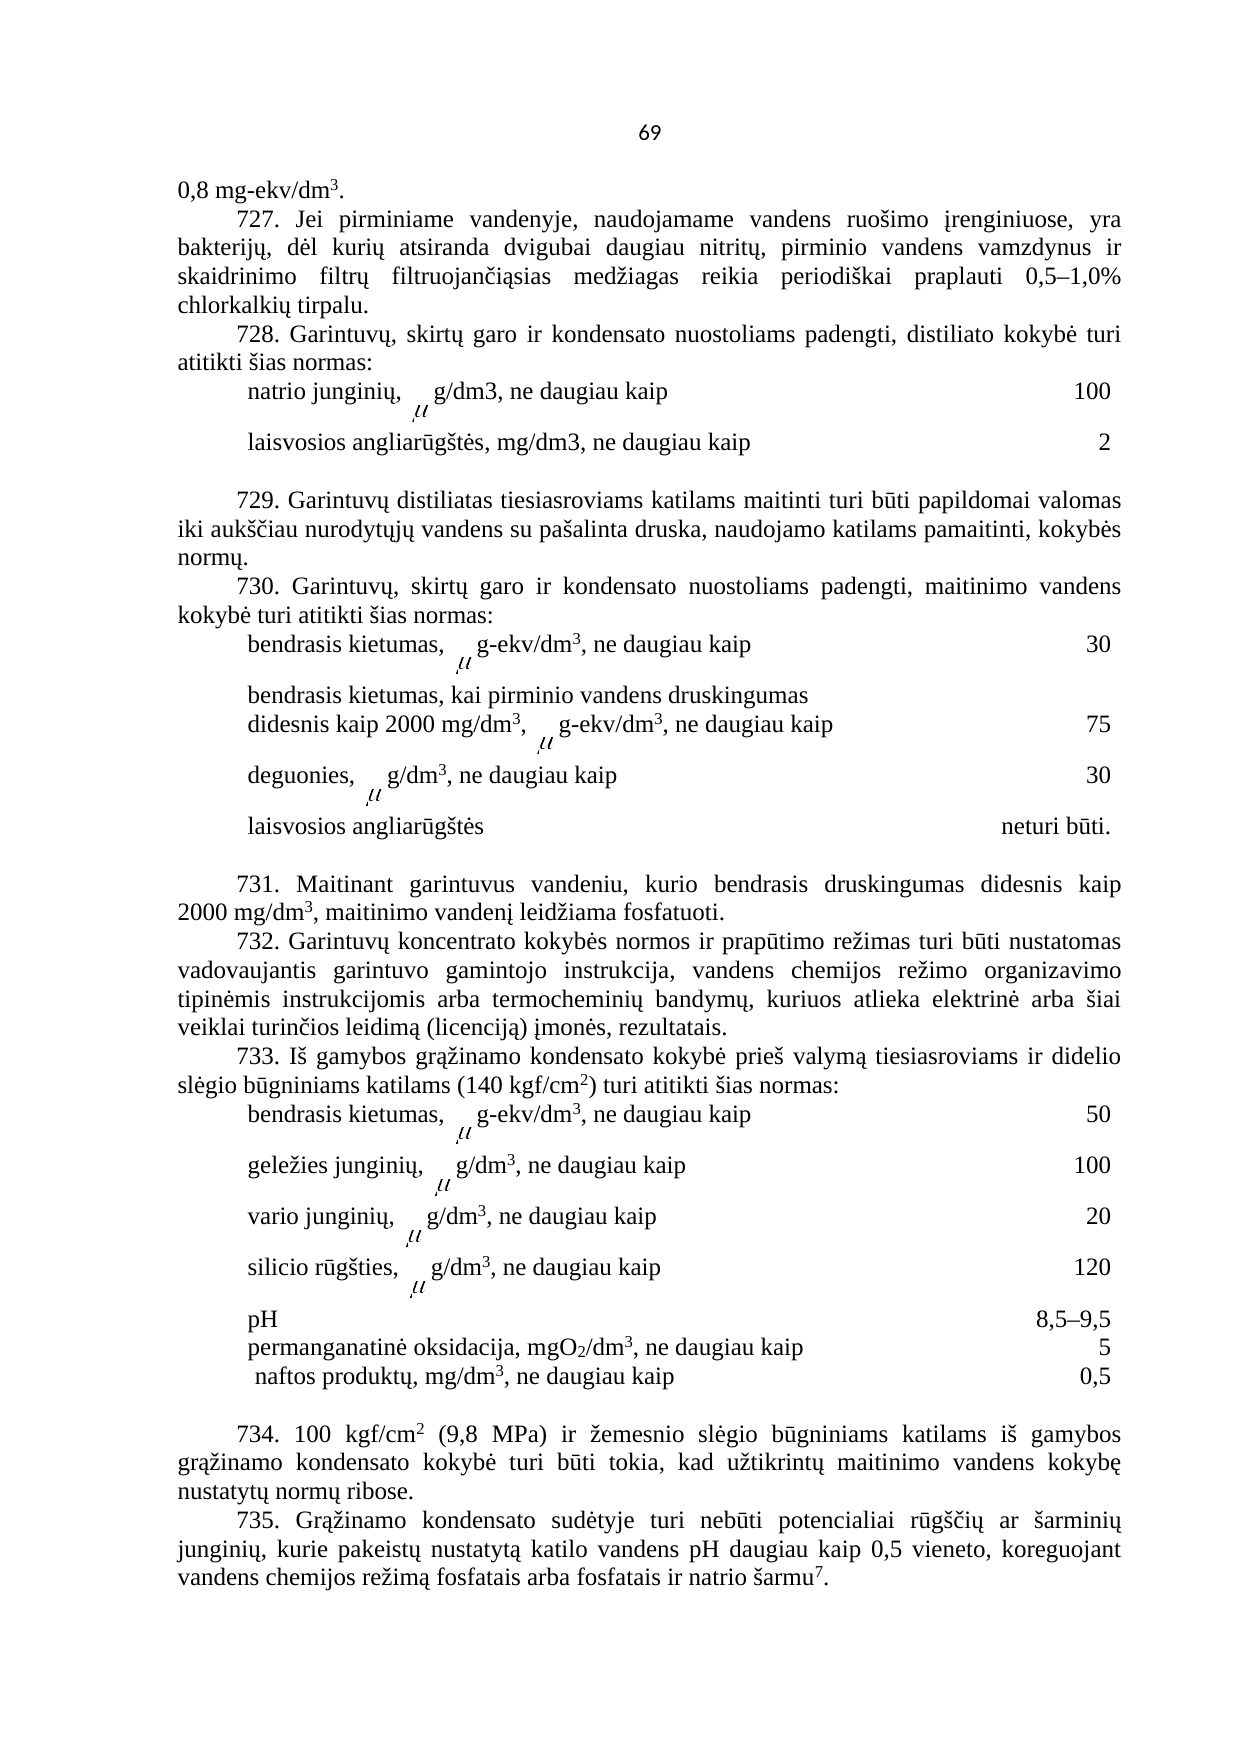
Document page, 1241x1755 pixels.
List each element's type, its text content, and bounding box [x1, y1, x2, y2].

table_cell geležies junginių, miug/dm3, ne daugiau kaip [177, 1150, 901, 1201]
table_cell 20 [901, 1201, 1122, 1252]
table_cell naftos produktų, mg/dm3, ne daugiau kaip [177, 1361, 901, 1390]
table_cell 120 [901, 1253, 1122, 1304]
table_cell laisvosios angliarūgštės [177, 811, 901, 840]
table_header bendrasis kietumas, miug-ekv/dm3, ne daugiau kaip [177, 629, 901, 680]
table_header 50 [901, 1099, 1122, 1150]
table_header 30 [901, 629, 1122, 680]
text 733. Iš gamybos grąžinamo kondensato kokybė prieš valymą tiesiasroviams ir didelio slėgio būgniniams katilams (140 kgf/cm2) turi atitikti šias normas: [177, 1041, 1122, 1099]
table_header bendrasis kietumas, miug-ekv/dm3, ne daugiau kaip [177, 1099, 901, 1150]
text 735. Grąžinamo kondensato sudėtyje turi nebūti potencialiai rūgščių ar šarminių junginių, kurie pakeistų nustatytą katilo vandens pH daugiau kaip 0,5 vieneto, koreguojant vandens chemijos režimą fosfatais arba fosfatais ir natrio šarmu7. [177, 1505, 1122, 1591]
table_cell 30 [901, 760, 1122, 811]
table_cell 100 [901, 1150, 1122, 1201]
table_cell permanganatinė oksidacija, mgO2/dm3, ne daugiau kaip [177, 1333, 901, 1361]
table_cell 5 [901, 1333, 1122, 1361]
table_cell laisvosios angliarūgštės, mg/dm3, ne daugiau kaip [177, 428, 963, 456]
table_header natrio junginių, miug/dm3, ne daugiau kaip [177, 376, 963, 427]
table_cell didesnis kaip 2000 mg/dm3, miug-ekv/dm3, ne daugiau kaip [177, 709, 901, 760]
text 732. Garintuvų koncentrato kokybės normos ir prapūtimo režimas turi būti nustatomas vadovaujantis garintuvo gamintojo instrukcija, vandens chemijos režimo organizavimo tipinėmis instrukcijomis arba termocheminių bandymų, kuriuos atlieka elektrinė arba šiai veiklai turinčios leidimą (licenciją) įmonės, rezultatais. [177, 926, 1122, 1041]
table_cell 2 [964, 428, 1122, 456]
table_cell deguonies, miug/dm3, ne daugiau kaip [177, 760, 901, 811]
table_cell [901, 680, 1122, 709]
text 730. Garintuvų, skirtų garo ir kondensato nuostoliams padengti, maitinimo vandens kokybė turi atitikti šias normas: [177, 571, 1122, 629]
table_cell neturi būti. [901, 811, 1122, 840]
table_cell 8,5–9,5 [901, 1304, 1122, 1332]
text 727. Jei pirminiame vandenyje, naudojamame vandens ruošimo įrenginiuose, yra bakterijų, dėl kurių atsiranda dvigubai daugiau nitritų, pirminio vandens vamzdynus ir skaidrinimo filtrų filtruojančiąsias medžiagas reikia periodiškai praplauti 0,5–1,0% chlorkalkių tirpalu. [177, 204, 1122, 319]
table_cell 75 [901, 709, 1122, 760]
table_cell 0,5 [901, 1361, 1122, 1390]
table_cell bendrasis kietumas, kai pirminio vandens druskingumas [177, 680, 901, 709]
table_cell silicio rūgšties, miug/dm3, ne daugiau kaip [177, 1253, 901, 1304]
table_cell pH [177, 1304, 901, 1332]
table_header 100 [964, 376, 1122, 427]
text 731. Maitinant garintuvus vandeniu, kurio bendrasis druskingumas didesnis kaip 2000 mg/dm3, maitinimo vandenį leidžiama fosfatuoti. [177, 869, 1122, 926]
text 729. Garintuvų distiliatas tiesiasroviams katilams maitinti turi būti papildomai valomas iki aukščiau nurodytųjų vandens su pašalinta druska, naudojamo katilams pamaitinti, kokybės normų. [177, 485, 1122, 571]
text 0,8 mg-ekv/dm3. [177, 175, 1122, 204]
text 734. 100 kgf/cm2 (9,8 MPa) ir žemesnio slėgio būgniniams katilams iš gamybos grąžinamo kondensato kokybė turi būti tokia, kad užtikrintų maitinimo vandens kokybę nustatytų normų ribose. [177, 1419, 1122, 1505]
text 728. Garintuvų, skirtų garo ir kondensato nuostoliams padengti, distiliato kokybė turi atitikti šias normas: [177, 319, 1122, 376]
table_cell vario junginių, miug/dm3, ne daugiau kaip [177, 1201, 901, 1252]
